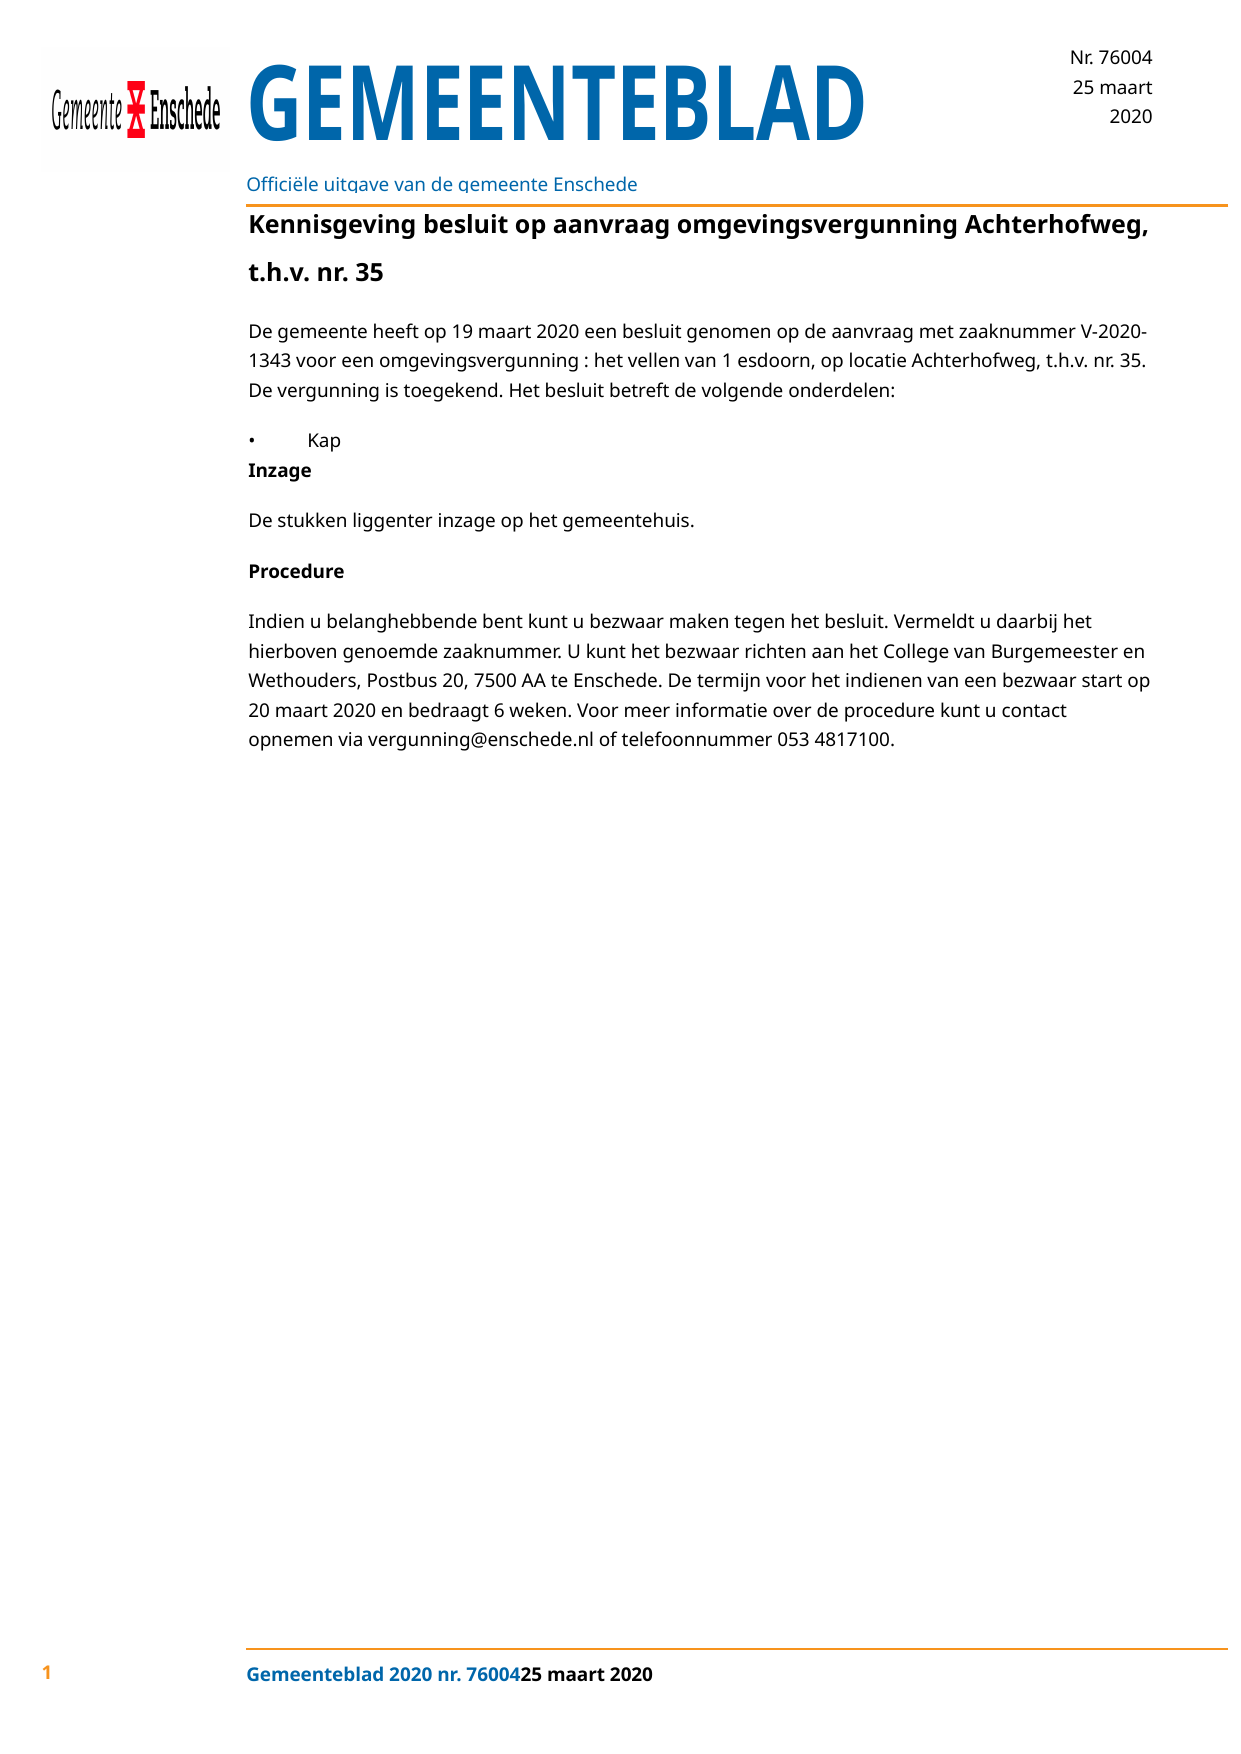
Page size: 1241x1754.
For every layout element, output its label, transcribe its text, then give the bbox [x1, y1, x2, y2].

text De stukken liggenter inzage op het gemeentehuis. [248, 507, 1152, 533]
picture [41, 47, 231, 172]
text De gemeente heeft op 19 maart 2020 een besluit genomen op de aanvraag met zaaknummer V-2020-1343 voor een omgevingsvergunning : het vellen van 1 esdoorn, op locatie Achterhofweg, t.h.v. nr. 35. De vergunning is toegekend. Het besluit betreft de volgende onderdelen: [248, 318, 1152, 403]
text Indien u belanghebbende bent kunt u bezwaar maken tegen het besluit. Vermeldt u daarbij het hierboven genoemde zaaknummer. U kunt het bezwaar richten aan het College van Burgemees­ter en Wethouders, Postbus 20, 7500 AA te Enschede. De termijn voor het indienen van een bezwaar start op 20 maart 2020 en bedraagt 6 weken. Voor meer informatie over de procedure kunt u contact opnemen via vergunning@enschede.nl of telefoonnummer 053 4817100. [248, 608, 1152, 752]
text Inzage [248, 457, 1152, 483]
text Procedure [248, 558, 1152, 584]
text Kennisgeving besluit op aanvraag omgevingsvergunning Achterhofweg, t.h.v. nr. 35 [248, 207, 1152, 288]
list Kap [248, 427, 1152, 453]
